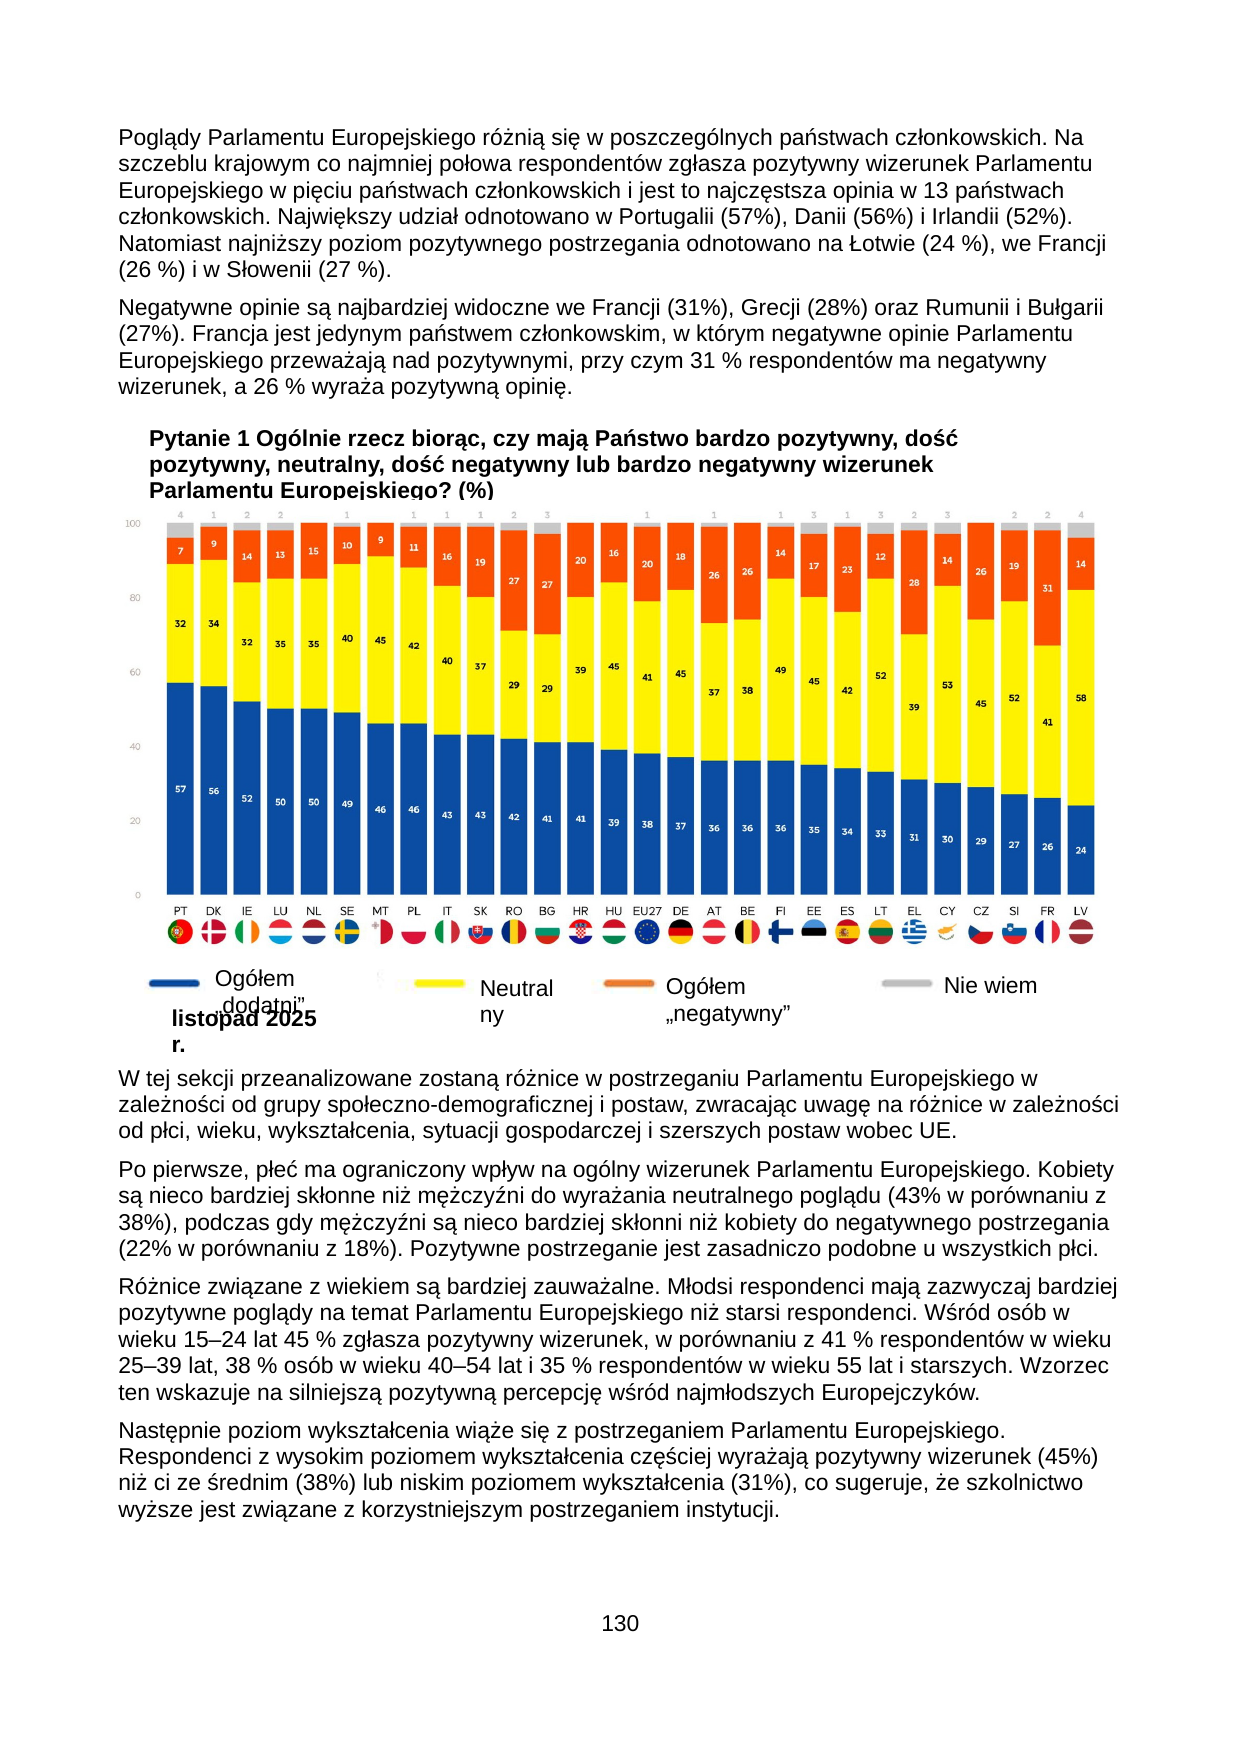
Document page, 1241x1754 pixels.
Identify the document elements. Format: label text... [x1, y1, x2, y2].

picture [668, 980, 680, 992]
text Następnie poziom wykształcenia wiąże się z postrzeganiem Parlamentu Europejskiego. Respondenci z wysokim poziomem wykształcenia częściej wyrażają pozytywny wizerunek (45%) niż ci ze średnim (38%) lub niskim poziomem wykształcenia (31%), co sugeruje, że szkolnictwo wyższe jest związane z korzystniejszym postrzeganiem instytucji. [118, 1417, 1122, 1522]
picture [483, 984, 490, 994]
picture [144, 968, 945, 994]
text Różnice związane z wiekiem są bardziej zauważalne. Młodsi respondenci mają zazwyczaj bardziej pozytywne poglądy na temat Parlamentu Europejskiego niż starsi respondenci. Wśród osób w wieku 15–24 lat 45 % zgłasza pozytywny wizerunek, w porównaniu z 41 % respondentów w wieku 25–39 lat, 38 % osób w wieku 40–54 lat i 35 % respondentów w wieku 55 lat i starszych. Wzorzec ten wskazuje na silniejszą pozytywną percepcję wśród najmłodszych Europejczyków. [118, 1273, 1122, 1405]
picture [699, 983, 706, 993]
text Negatywne opinie są najbardziej widoczne we Francji (31%), Grecji (28%) oraz Rumunii i Bułgarii (27%). Francja jest jedynym państwem członkowskim, w którym negatywne opinie Parlamentu Europejskiego przeważają nad pozytywnymi, przy czym 31 % respondentów ma negatywny wizerunek, a 26 % wyraża pozytywną opinię. [118, 294, 1122, 399]
text Po pierwsze, płeć ma ograniczony wpływ na ogólny wizerunek Parlamentu Europejskiego. Kobiety są nieco bardziej skłonne niż mężczyźni do wyrażania neutralnego poglądu (43% w porównaniu z 38%), podczas gdy mężczyźni są nieco bardziej skłonni niż kobiety do negatywnego postrzegania (22% w porównaniu z 18%). Pozytywne postrzeganie jest zasadniczo podobne u wszystkich płci. [118, 1156, 1122, 1261]
text Poglądy Parlamentu Europejskiego różnią się w poszczególnych państwach członkowskich. Na szczeblu krajowym co najmniej połowa respondentów zgłasza pozytywny wizerunek Parlamentu Europejskiego w pięciu państwach członkowskich i jest to najczęstsza opinia w 13 państwach członkowskich. Największy udział odnotowano w Portugalii (57%), Danii (56%) i Irlandii (52%). Natomiast najniższy poziom pozytywnego postrzegania odnotowano na Łotwie (24 %), we Francji (26 %) i w Słowenii (27 %). [118, 124, 1122, 282]
text W tej sekcji przeanalizowane zostaną różnice w postrzeganiu Parlamentu Europejskiego w zależności od grupy społeczno-demograficznej i postaw, zwracając uwagę na różnice w zależności od płci, wieku, wykształcenia, sytuacji gospodarczej i szerszych postaw wobec UE. [118, 411, 1122, 1144]
picture [686, 983, 692, 993]
picture [118, 500, 1101, 949]
